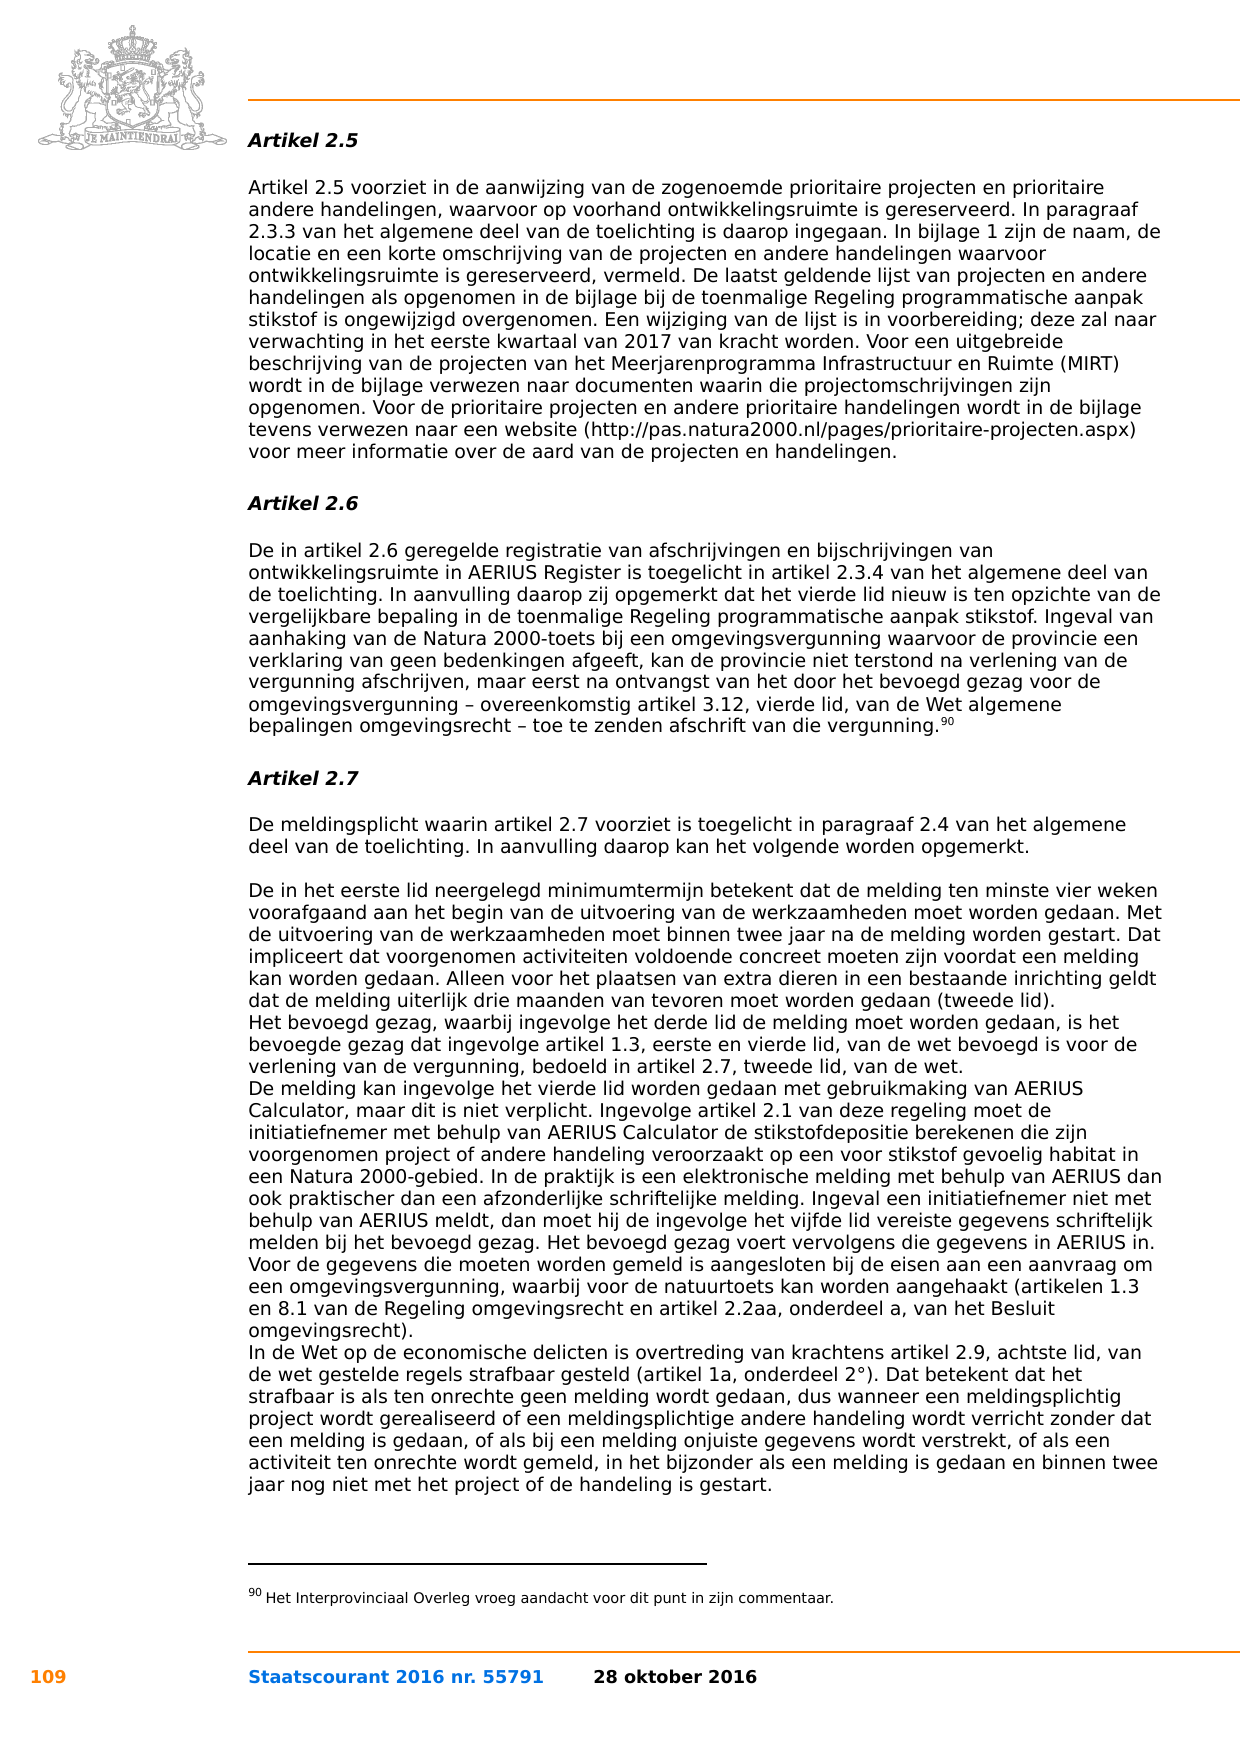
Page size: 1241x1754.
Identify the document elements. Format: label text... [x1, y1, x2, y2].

text De meldingsplicht waarin artikel 2.7 voorziet is toegelicht in paragraaf 2.4 van het algemene deel van de toelichting. In aanvulling daarop kan het volgende worden opgemerkt. [248, 814, 1163, 858]
text Artikel 2.5 voorziet in de aanwijzing van de zogenoemde prioritaire projecten en prioritaire andere handelingen, waarvoor op voorhand ontwikkelingsruimte is gereserveerd. In paragraaf 2.3.3 van het algemene deel van de toelichting is daarop ingegaan. In bijlage 1 zijn de naam, de locatie en een korte omschrijving van de projecten en andere handelingen waarvoor ontwikkelingsruimte is gereserveerd, vermeld. De laatst geldende lijst van projecten en andere handelingen als opgenomen in de bijlage bij de toenmalige Regeling programmatische aanpak stikstof is ongewijzigd overgenomen. Een wijziging van de lijst is in voorbereiding; deze zal naar verwachting in het eerste kwartaal van 2017 van kracht worden. Voor een uitgebreide beschrijving van de projecten van het Meerjarenprogramma Infrastructuur en Ruimte (MIRT) wordt in de bijlage verwezen naar documenten waarin die projectomschrijvingen zijn opgenomen. Voor de prioritaire projecten en andere prioritaire handelingen wordt in de bijlage tevens verwezen naar een website (http://pas.natura2000.nl/pages/prioritaire-projecten.aspx) voor meer informatie over de aard van de projecten en handelingen. [248, 177, 1163, 463]
subtitle Artikel 2.7 [248, 767, 1163, 789]
subtitle Artikel 2.5 [248, 130, 1163, 152]
text De melding kan ingevolge het vierde lid worden gedaan met gebruikmaking van AERIUS Calculator, maar dit is niet verplicht. Ingevolge artikel 2.1 van deze regeling moet de initiatiefnemer met behulp van AERIUS Calculator de stikstofdepositie berekenen die zijn voorgenomen project of andere handeling veroorzaakt op een voor stikstof gevoelig habitat in een Natura 2000-gebied. In de praktijk is een elektronische melding met behulp van AERIUS dan ook praktischer dan een afzonderlijke schriftelijke melding. Ingeval een initiatiefnemer niet met behulp van AERIUS meldt, dan moet hij de ingevolge het vijfde lid vereiste gegevens schriftelijk melden bij het bevoegd gezag. Het bevoegd gezag voert vervolgens die gegevens in AERIUS in. Voor de gegevens die moeten worden gemeld is aangesloten bij de eisen aan een aanvraag om een omgevingsvergunning, waarbij voor de natuurtoets kan worden aangehaakt (artikelen 1.3 en 8.1 van de Regeling omgevingsrecht en artikel 2.2aa, onderdeel a, van het Besluit omgevingsrecht). [248, 1078, 1163, 1342]
subtitle Artikel 2.6 [248, 493, 1163, 514]
text In de Wet op de economische delicten is overtreding van krachtens artikel 2.9, achtste lid, van de wet gestelde regels strafbaar gesteld (artikel 1a, onderdeel 2°). Dat betekent dat het strafbaar is als ten onrechte geen melding wordt gedaan, dus wanneer een meldingsplichtig project wordt gerealiseerd of een meldingsplichtige andere handeling wordt verricht zonder dat een melding is gedaan, of als bij een melding onjuiste gegevens wordt verstrekt, of als een activiteit ten onrechte wordt gemeld, in het bijzonder als een melding is gedaan en binnen twee jaar nog niet met het project of de handeling is gestart. [248, 1342, 1163, 1496]
text De in het eerste lid neergelegd minimumtermijn betekent dat de melding ten minste vier weken voorafgaand aan het begin van de uitvoering van de werkzaamheden moet worden gedaan. Met de uitvoering van de werkzaamheden moet binnen twee jaar na de melding worden gestart. Dat impliceert dat voorgenomen activiteiten voldoende concreet moeten zijn voordat een melding kan worden gedaan. Alleen voor het plaatsen van extra dieren in een bestaande inrichting geldt dat de melding uiterlijk drie maanden van tevoren moet worden gedaan (tweede lid). [248, 880, 1163, 1012]
text Het bevoegd gezag, waarbij ingevolge het derde lid de melding moet worden gedaan, is het bevoegde gezag dat ingevolge artikel 1.3, eerste en vierde lid, van de wet bevoegd is voor de verlening van de vergunning, bedoeld in artikel 2.7, tweede lid, van de wet. [248, 1012, 1163, 1078]
picture [38, 25, 227, 150]
text Het Interprovinciaal Overleg vroeg aandacht voor dit punt in zijn commentaar. [248, 1586, 1163, 1608]
text De in artikel 2.6 geregelde registratie van afschrijvingen en bijschrijvingen van ontwikkelingsruimte in AERIUS Register is toegelicht in artikel 2.3.4 van het algemene deel van de toelichting. In aanvulling daarop zij opgemerkt dat het vierde lid nieuw is ten opzichte van de vergelijkbare bepaling in de toenmalige Regeling programmatische aanpak stikstof. Ingeval van aanhaking van de Natura 2000-toets bij een omgevingsvergunning waarvoor de provincie een verklaring van geen bedenkingen afgeeft, kan de provincie niet terstond na verlening van de vergunning afschrijven, maar eerst na ontvangst van het door het bevoegd gezag voor de omgevingsvergunning – overeenkomstig artikel 3.12, vierde lid, van de Wet algemene bepalingen omgevingsrecht – toe te zenden afschrift van die vergunning. [248, 539, 1163, 737]
